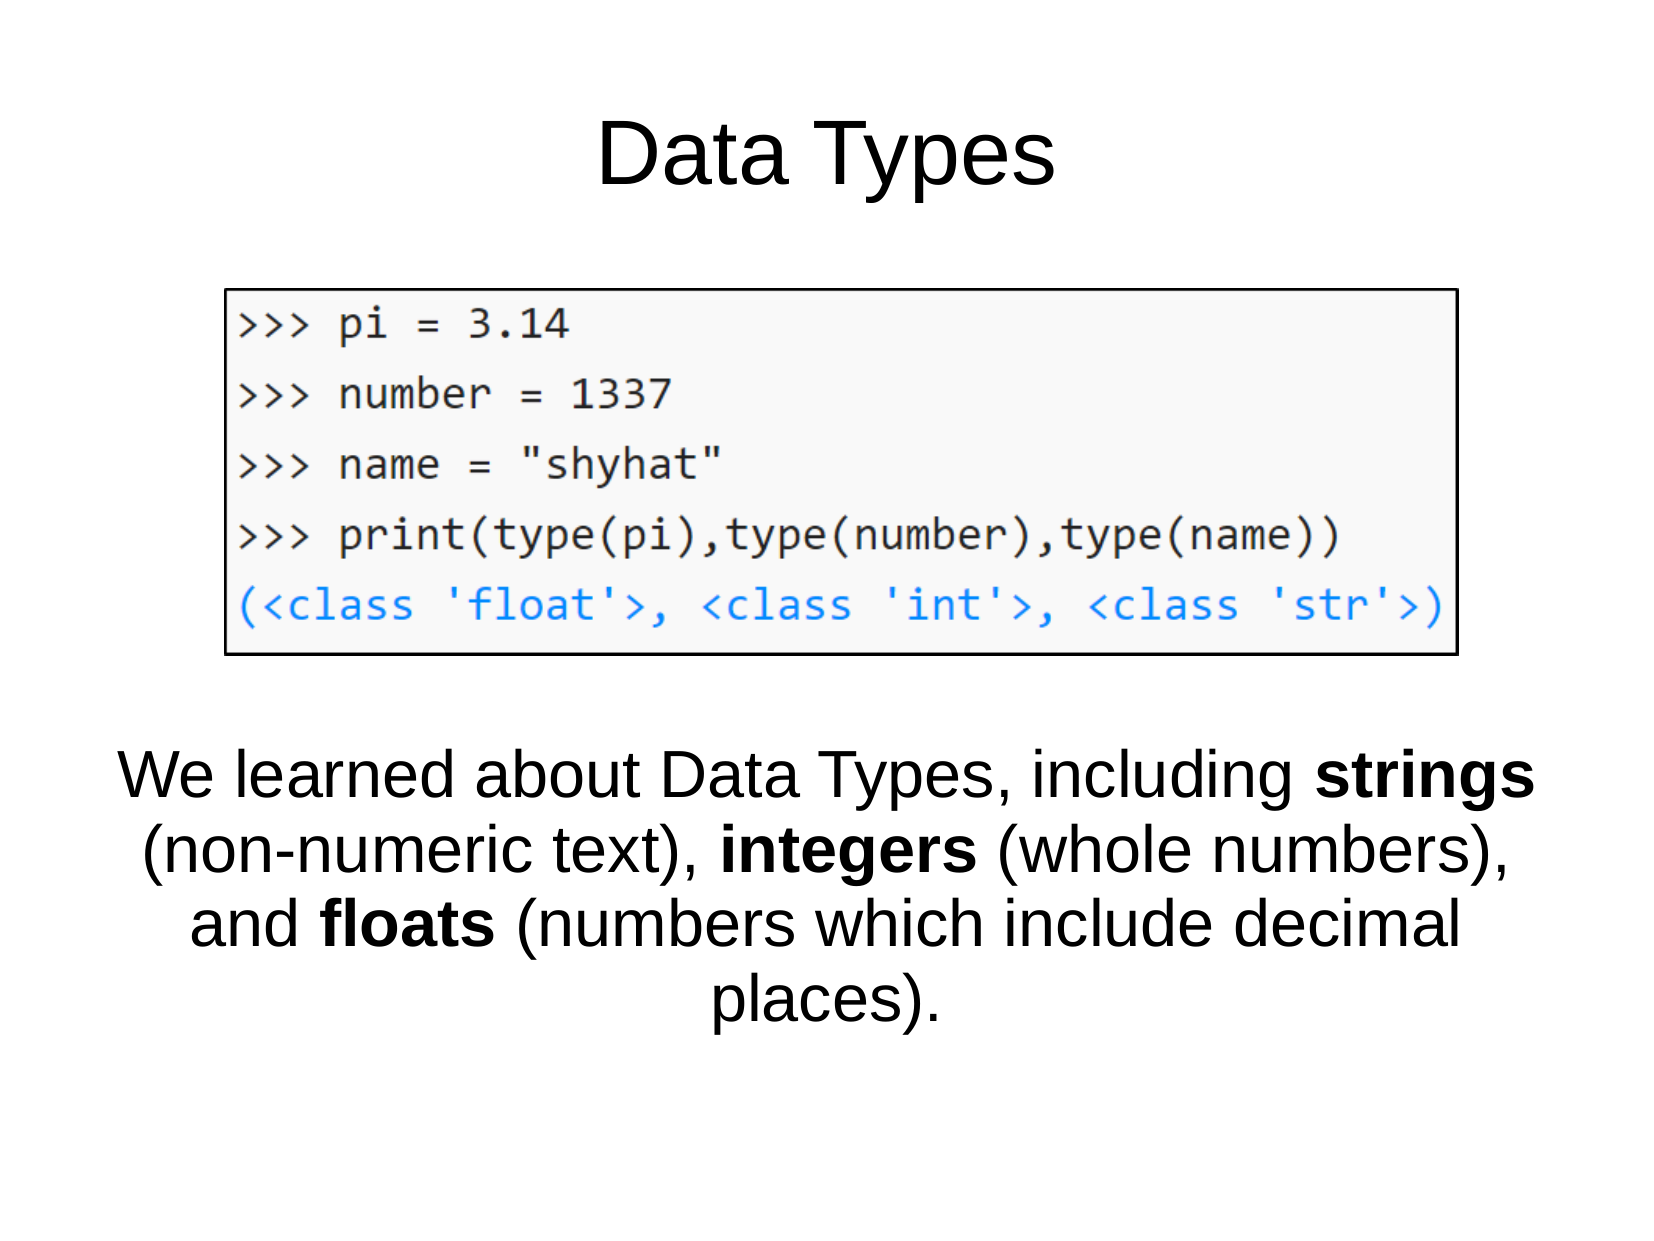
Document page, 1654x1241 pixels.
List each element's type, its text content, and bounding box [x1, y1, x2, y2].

picture [224, 288, 1459, 656]
title Data Types [82, 49, 1571, 257]
subtitle We learned about Data Types, including strings (non-numeric text), integers (whole numbers), and floats (numbers which include decimal places). [82, 290, 1571, 1109]
